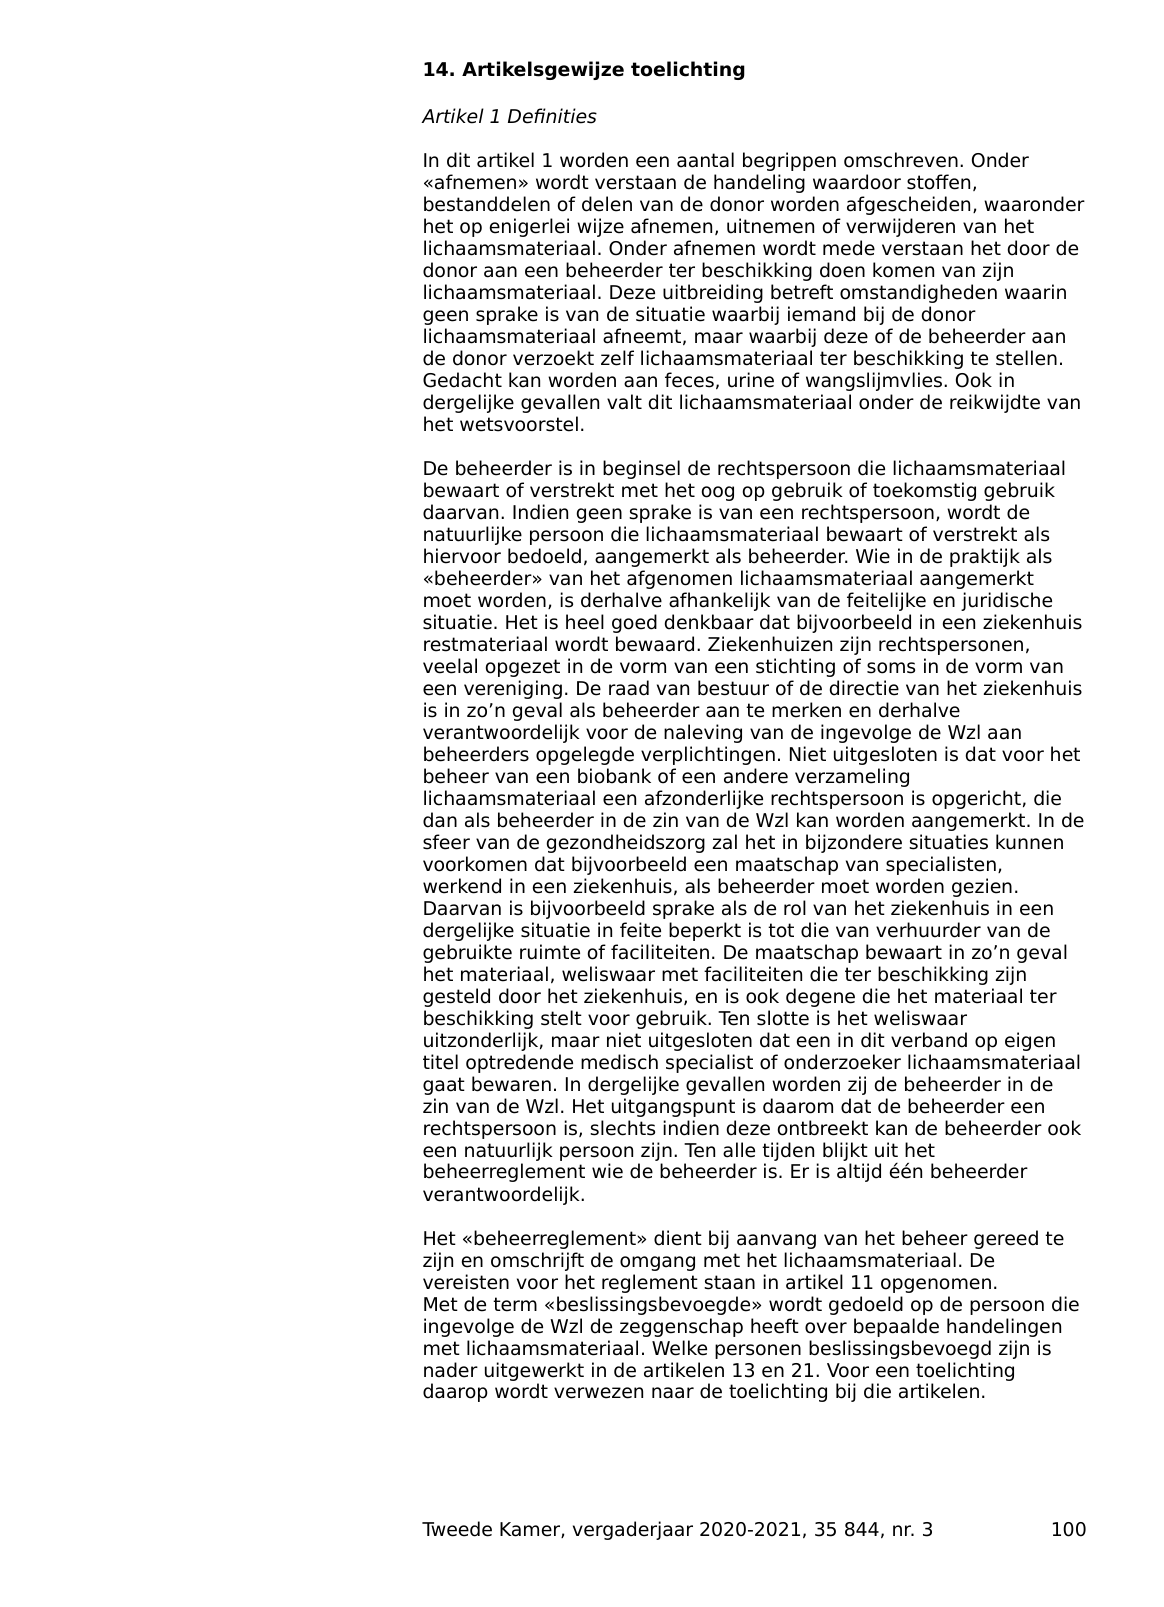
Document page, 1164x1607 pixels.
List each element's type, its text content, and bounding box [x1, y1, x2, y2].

text Het «beheerreglement» dient bij aanvang van het beheer gereed te zijn en omschrijft de omgang met het lichaamsmateriaal. De vereisten voor het reglement staan in artikel 11 opgenomen. [422, 1228, 1087, 1293]
text In dit artikel 1 worden een aantal begrippen omschreven. Onder «afnemen» wordt verstaan de handeling waardoor stoffen, bestanddelen of delen van de donor worden afgescheiden, waaronder het op enigerlei wijze afnemen, uitnemen of verwijderen van het lichaamsmateriaal. Onder afnemen wordt mede verstaan het door de donor aan een beheerder ter beschikking doen komen van zijn lichaamsmateriaal. Deze uitbreiding betreft omstandigheden waarin geen sprake is van de situatie waarbij iemand bij de donor lichaamsmateriaal afneemt, maar waarbij deze of de beheerder aan de donor verzoekt zelf lichaamsmateriaal ter beschikking te stellen. Gedacht kan worden aan feces, urine of wangslijmvlies. Ook in dergelijke gevallen valt dit lichaamsmateriaal onder de reikwijdte van het wetsvoorstel. [422, 150, 1087, 436]
subtitle Artikel 1 Definities [422, 106, 1087, 128]
text Met de term «beslissingsbevoegde» wordt gedoeld op de persoon die ingevolge de Wzl de zeggenschap heeft over bepaalde handelingen met lichaamsmateriaal. Welke personen beslissingsbevoegd zijn is nader uitgewerkt in de artikelen 13 en 21. Voor een toelichting daarop wordt verwezen naar de toelichting bij die artikelen. [422, 1293, 1087, 1403]
text De beheerder is in beginsel de rechtspersoon die lichaamsmateriaal bewaart of verstrekt met het oog op gebruik of toekomstig gebruik daarvan. Indien geen sprake is van een rechtspersoon, wordt de natuurlijke persoon die lichaamsmateriaal bewaart of verstrekt als hiervoor bedoeld, aangemerkt als beheerder. Wie in de praktijk als «beheerder» van het afgenomen lichaamsmateriaal aangemerkt moet worden, is derhalve afhankelijk van de feitelijke en juridische situatie. Het is heel goed denkbaar dat bijvoorbeeld in een ziekenhuis restmateriaal wordt bewaard. Ziekenhuizen zijn rechtspersonen, veelal opgezet in de vorm van een stichting of soms in de vorm van een vereniging. De raad van bestuur of de directie van het ziekenhuis is in zo’n geval als beheerder aan te merken en derhalve verantwoordelijk voor de naleving van de ingevolge de Wzl aan beheerders opgelegde verplichtingen. Niet uitgesloten is dat voor het beheer van een biobank of een andere verzameling lichaamsmateriaal een afzonderlijke rechtspersoon is opgericht, die dan als beheerder in de zin van de Wzl kan worden aangemerkt. In de sfeer van de gezondheidszorg zal het in bijzondere situaties kunnen voorkomen dat bijvoorbeeld een maatschap van specialisten, werkend in een ziekenhuis, als beheerder moet worden gezien. Daarvan is bijvoorbeeld sprake als de rol van het ziekenhuis in een dergelijke situatie in feite beperkt is tot die van verhuurder van de gebruikte ruimte of faciliteiten. De maatschap bewaart in zo’n geval het materiaal, weliswaar met faciliteiten die ter beschikking zijn gesteld door het ziekenhuis, en is ook degene die het materiaal ter beschikking stelt voor gebruik. Ten slotte is het weliswaar uitzonderlijk, maar niet uitgesloten dat een in dit verband op eigen titel optredende medisch specialist of onderzoeker lichaamsmateriaal gaat bewaren. In dergelijke gevallen worden zij de beheerder in de zin van de Wzl. Het uitgangspunt is daarom dat de beheerder een rechtspersoon is, slechts indien deze ontbreekt kan de beheerder ook een natuurlijk persoon zijn. Ten alle tijden blijkt uit het beheerreglement wie de beheerder is. Er is altijd één beheerder verantwoordelijk. [422, 458, 1087, 1205]
subtitle 14. Artikelsgewijze toelichting [422, 59, 1087, 81]
